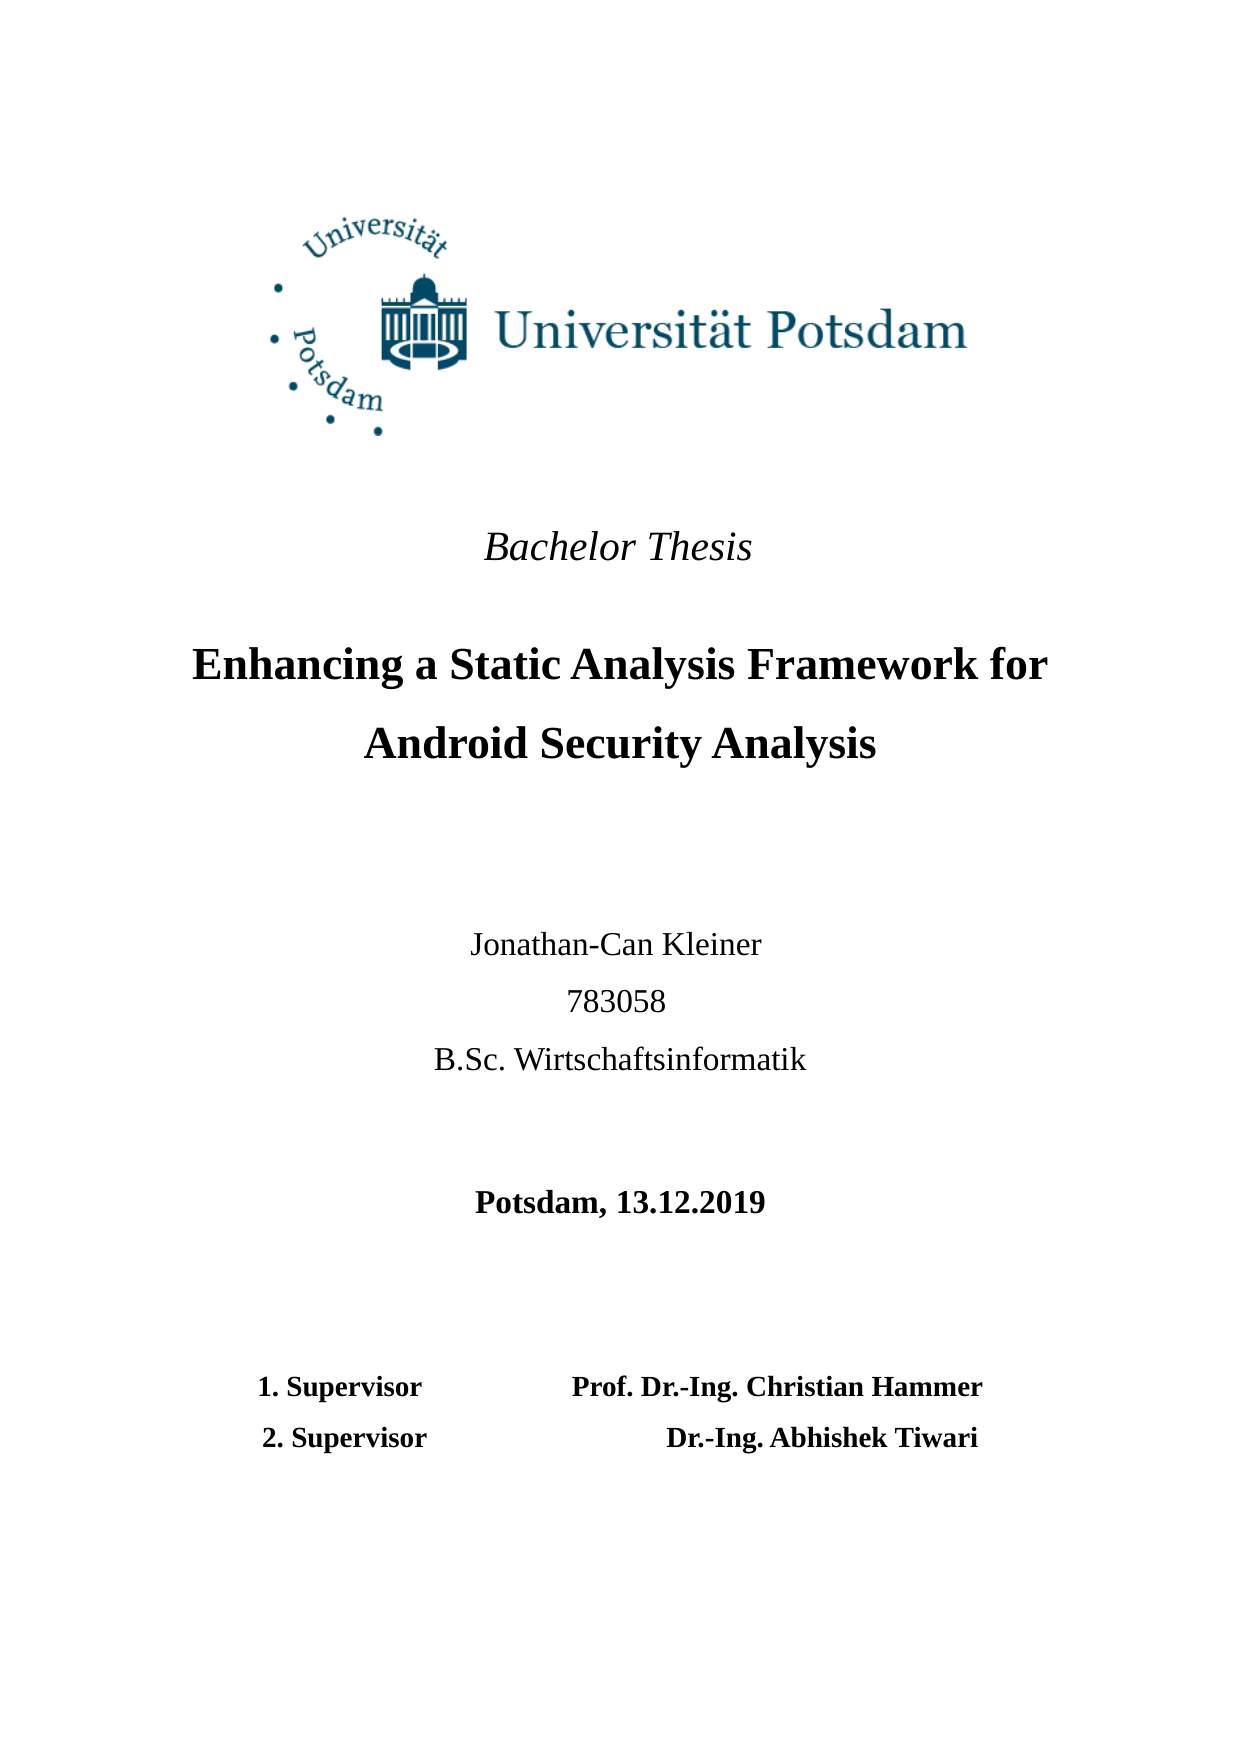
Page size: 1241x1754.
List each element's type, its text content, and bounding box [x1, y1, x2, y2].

text Potsdam, 13.12.2019 [177, 1183, 1063, 1221]
text 2. Supervisor Dr.-Ing. Abhishek Tiwari [177, 1420, 1063, 1453]
text B.Sc. Wirtschaftsinformatik [177, 1039, 1063, 1077]
text 1. Supervisor Prof. Dr.-Ing. Christian Hammer [177, 1369, 1063, 1403]
text 783058 [177, 981, 1063, 1020]
picture [260, 209, 980, 436]
text Enhancing a Static Analysis Framework for Android Security Analysis [177, 636, 1063, 768]
text Bachelor Thesis [177, 521, 1063, 569]
text Jonathan-Can Kleiner [177, 924, 1063, 962]
